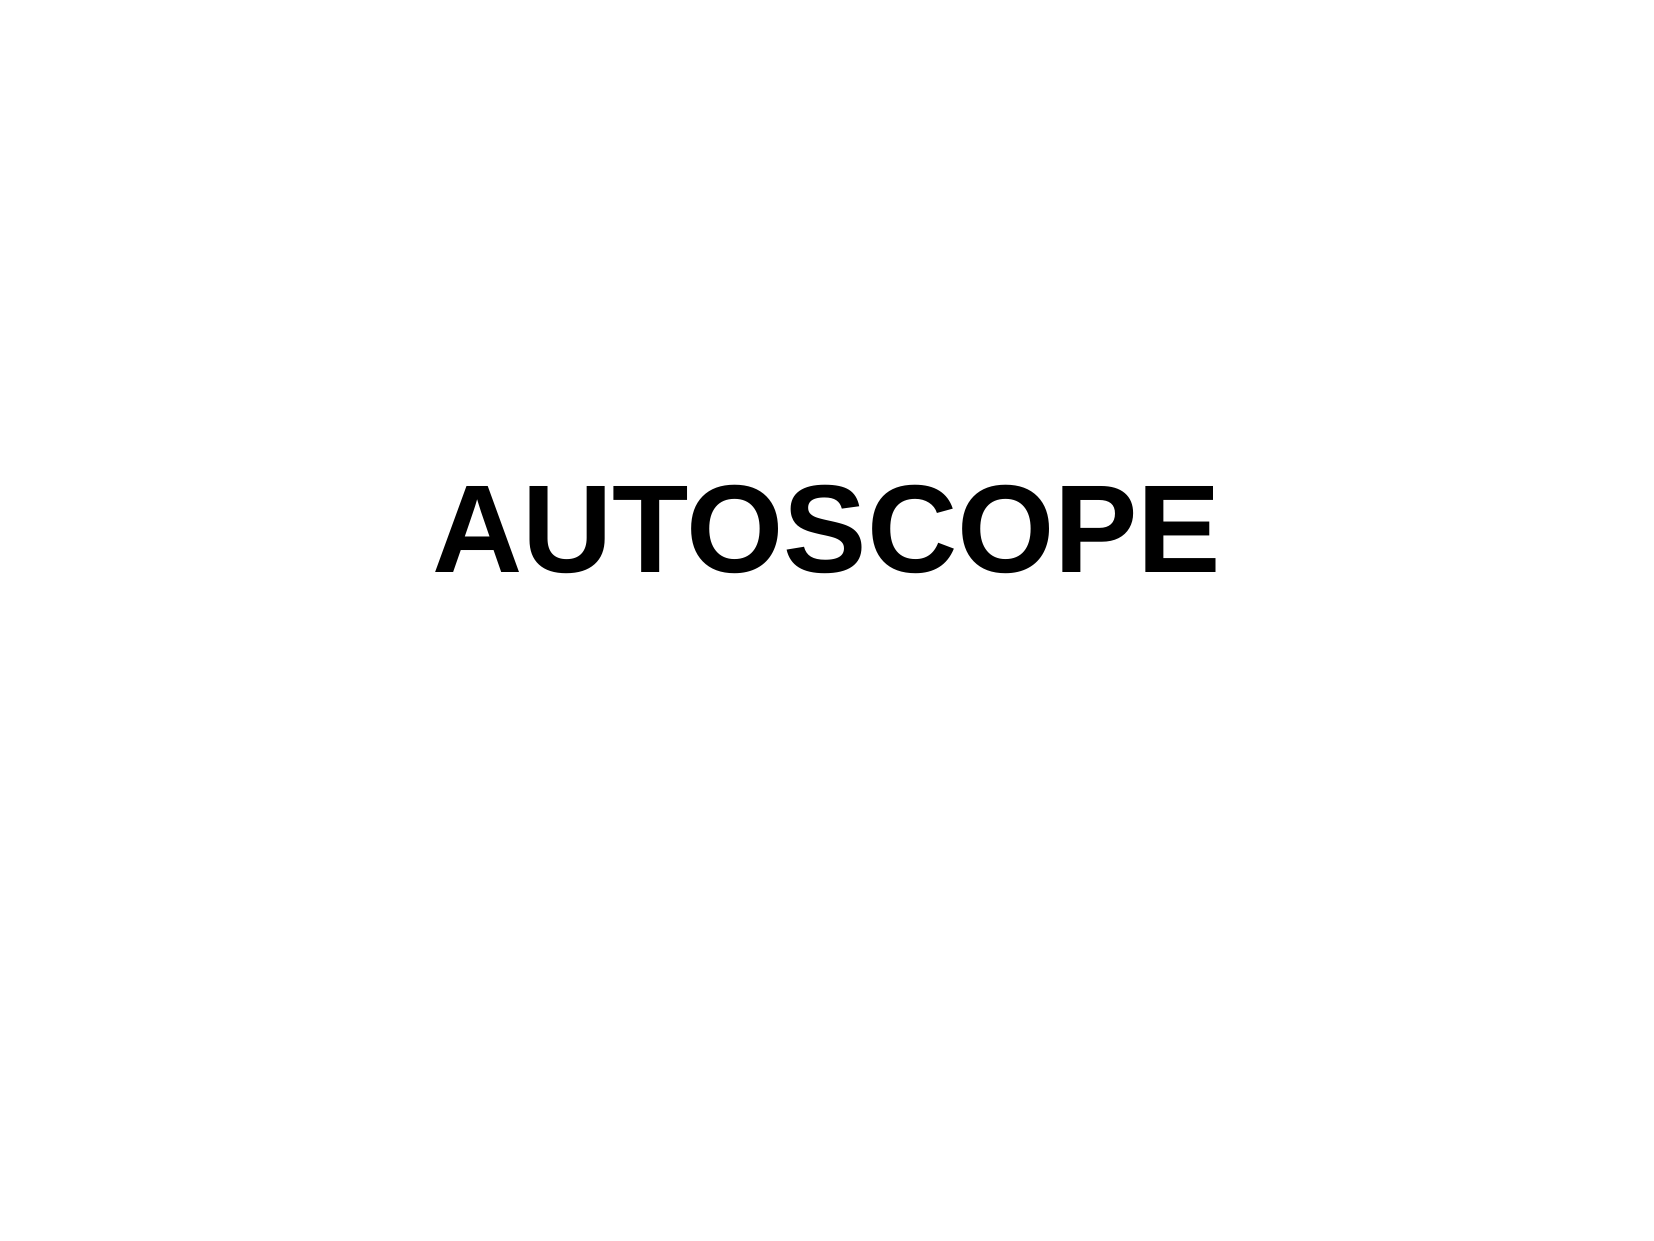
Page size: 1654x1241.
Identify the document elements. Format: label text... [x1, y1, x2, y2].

subtitle AUTOSCOPE [82, 49, 1571, 1010]
